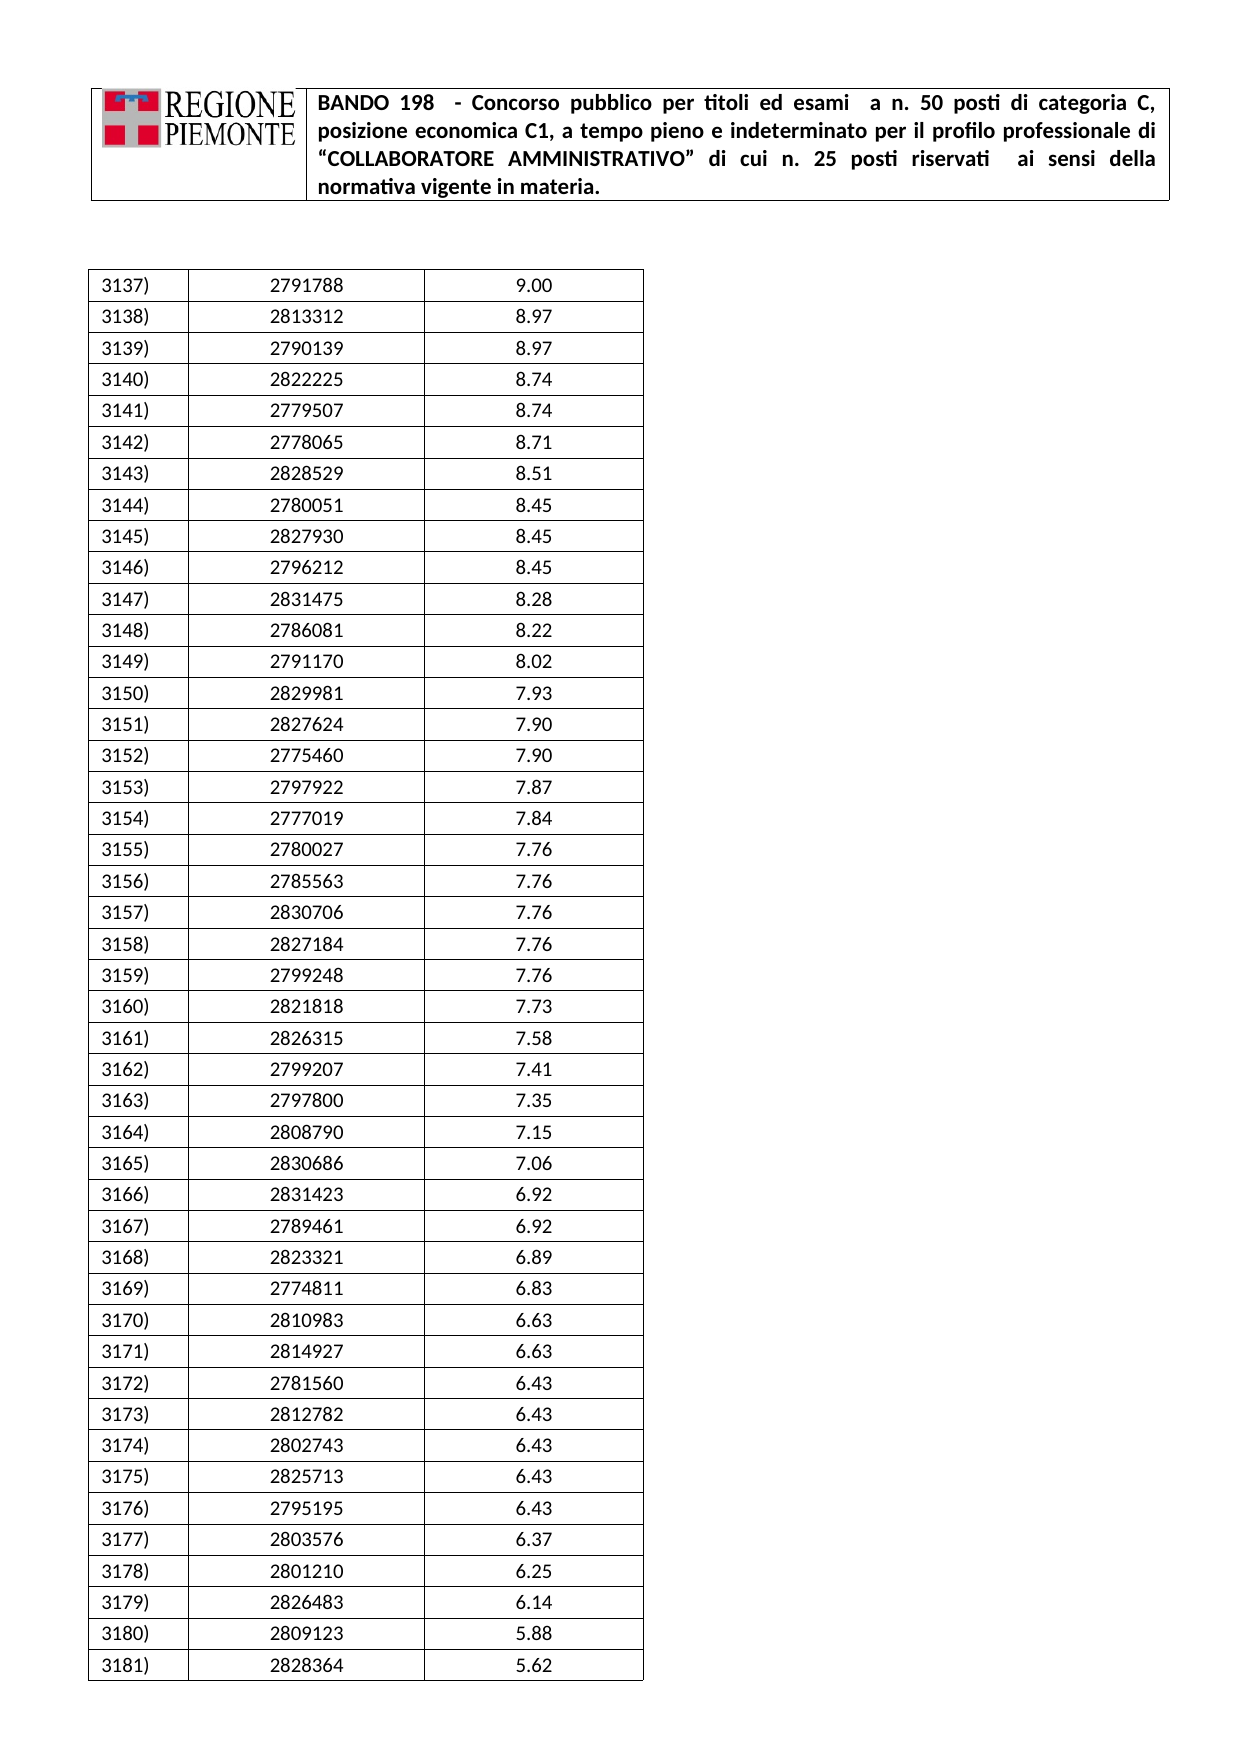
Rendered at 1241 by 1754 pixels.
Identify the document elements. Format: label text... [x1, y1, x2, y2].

table_cell 6,14 [425, 1587, 643, 1617]
picture [101, 87, 296, 148]
table_cell [89, 1525, 188, 1555]
table_cell 2830686 [189, 1148, 424, 1178]
table_cell 2808790 [189, 1117, 424, 1147]
table_cell [89, 803, 188, 834]
table_cell [89, 584, 188, 614]
table_cell 6,43 [425, 1462, 643, 1492]
table_cell 2810983 [189, 1305, 424, 1335]
table_cell 6,43 [425, 1368, 643, 1398]
table_cell 7,35 [425, 1086, 643, 1116]
table_cell 7,76 [425, 866, 643, 896]
table_cell [89, 615, 188, 646]
table_cell 2777019 [189, 803, 424, 834]
table_cell 2780027 [189, 835, 424, 865]
table_cell 8,74 [425, 364, 643, 395]
table_cell 7,76 [425, 929, 643, 959]
table_cell [89, 897, 188, 928]
table_cell 8,22 [425, 615, 643, 646]
table_cell 2830706 [189, 897, 424, 928]
table_cell 7,76 [425, 960, 643, 990]
table_cell 7,84 [425, 803, 643, 834]
table_cell 2790139 [189, 333, 424, 363]
table_cell [89, 1054, 188, 1084]
table_cell [89, 1462, 188, 1492]
table_cell [89, 1305, 188, 1335]
table_cell 2827930 [189, 521, 424, 551]
table_cell 7,73 [425, 991, 643, 1022]
table_cell 2822225 [189, 364, 424, 395]
table_cell 2796212 [189, 552, 424, 583]
table_cell 2781560 [189, 1368, 424, 1398]
table_cell 2827184 [189, 929, 424, 959]
table_cell 2803576 [189, 1525, 424, 1555]
table_cell 8,45 [425, 552, 643, 583]
table_cell 5,62 [425, 1650, 643, 1680]
table_cell 6,63 [425, 1336, 643, 1367]
table_cell 2825713 [189, 1462, 424, 1492]
table_cell 2826315 [189, 1023, 424, 1053]
table_cell 2795195 [189, 1493, 424, 1523]
table_cell [89, 1587, 188, 1617]
table_cell [89, 521, 188, 551]
table_cell [89, 333, 188, 363]
table_cell 2797800 [189, 1086, 424, 1116]
table_cell 6,43 [425, 1493, 643, 1523]
table_cell 2789461 [189, 1211, 424, 1241]
table_cell [89, 1148, 188, 1178]
table_cell 2812782 [189, 1399, 424, 1429]
table_cell [89, 427, 188, 457]
table_cell 2809123 [189, 1619, 424, 1649]
table_cell 6,92 [425, 1211, 643, 1241]
table_cell [89, 960, 188, 990]
table_cell 2799248 [189, 960, 424, 990]
table_cell 2831423 [189, 1180, 424, 1210]
table_cell [89, 741, 188, 771]
table_cell 2827624 [189, 709, 424, 739]
table_cell 7,76 [425, 897, 643, 928]
table_cell 6,43 [425, 1399, 643, 1429]
table_cell 7,90 [425, 709, 643, 739]
table_cell 8,71 [425, 427, 643, 457]
table_cell 2829981 [189, 678, 424, 708]
table_cell [89, 991, 188, 1022]
table_cell 2814927 [189, 1336, 424, 1367]
table_cell 6,92 [425, 1180, 643, 1210]
table_cell 8,74 [425, 396, 643, 426]
table_cell 8,02 [425, 647, 643, 677]
table_cell 2775460 [189, 741, 424, 771]
table_cell [89, 647, 188, 677]
table_cell [89, 1619, 188, 1649]
table_cell 2778065 [189, 427, 424, 457]
table_cell [89, 1368, 188, 1398]
table_cell 2801210 [189, 1556, 424, 1586]
table_cell 6,83 [425, 1274, 643, 1304]
table_cell 7,41 [425, 1054, 643, 1084]
table_cell [89, 772, 188, 802]
table_cell 7,06 [425, 1148, 643, 1178]
table_cell [89, 1556, 188, 1586]
table_cell 7,90 [425, 741, 643, 771]
table_cell 2780051 [189, 490, 424, 520]
table_cell 8,45 [425, 490, 643, 520]
table_cell 8,51 [425, 459, 643, 489]
table_cell [89, 364, 188, 395]
table_cell 2828529 [189, 459, 424, 489]
table_cell [89, 709, 188, 739]
table_cell [89, 270, 188, 301]
table_cell [89, 1211, 188, 1241]
table_cell [89, 866, 188, 896]
table_cell 9,00 [425, 270, 643, 301]
table_cell 6,89 [425, 1242, 643, 1273]
table_cell [89, 1274, 188, 1304]
table_cell 5,88 [425, 1619, 643, 1649]
table_cell 2826483 [189, 1587, 424, 1617]
table_cell 2821818 [189, 991, 424, 1022]
table_cell [89, 1086, 188, 1116]
table_cell [89, 1117, 188, 1147]
table_cell 2785563 [189, 866, 424, 896]
table_cell [89, 929, 188, 959]
table_cell [89, 552, 188, 583]
table_cell [89, 490, 188, 520]
table_cell [89, 1430, 188, 1461]
table_cell [89, 1650, 188, 1680]
table_cell 7,76 [425, 835, 643, 865]
table_cell [89, 1180, 188, 1210]
table_cell 6,25 [425, 1556, 643, 1586]
table_cell 7,87 [425, 772, 643, 802]
table_cell 2823321 [189, 1242, 424, 1273]
table_cell 8,45 [425, 521, 643, 551]
table_cell [89, 1493, 188, 1523]
table_cell 7,58 [425, 1023, 643, 1053]
table_cell [89, 1242, 188, 1273]
table_cell [89, 396, 188, 426]
table_cell 2802743 [189, 1430, 424, 1461]
table_cell 8,97 [425, 302, 643, 332]
table_cell [89, 459, 188, 489]
table_cell 7,15 [425, 1117, 643, 1147]
table_cell [89, 302, 188, 332]
table_cell [89, 678, 188, 708]
table_cell 6,37 [425, 1525, 643, 1555]
table_cell 2779507 [189, 396, 424, 426]
table_cell [89, 835, 188, 865]
table_cell [89, 1023, 188, 1053]
table_cell [89, 1399, 188, 1429]
table_cell 7,93 [425, 678, 643, 708]
table_cell 2797922 [189, 772, 424, 802]
table_cell 2786081 [189, 615, 424, 646]
table_cell 2791788 [189, 270, 424, 301]
table_cell [89, 1336, 188, 1367]
table_cell 2799207 [189, 1054, 424, 1084]
table_cell 2831475 [189, 584, 424, 614]
table_cell 2828364 [189, 1650, 424, 1680]
table_cell 8,97 [425, 333, 643, 363]
table_cell 2813312 [189, 302, 424, 332]
table_cell 8,28 [425, 584, 643, 614]
table_cell 2791170 [189, 647, 424, 677]
table_cell 6,63 [425, 1305, 643, 1335]
table_cell 6,43 [425, 1430, 643, 1461]
table_cell 2774811 [189, 1274, 424, 1304]
